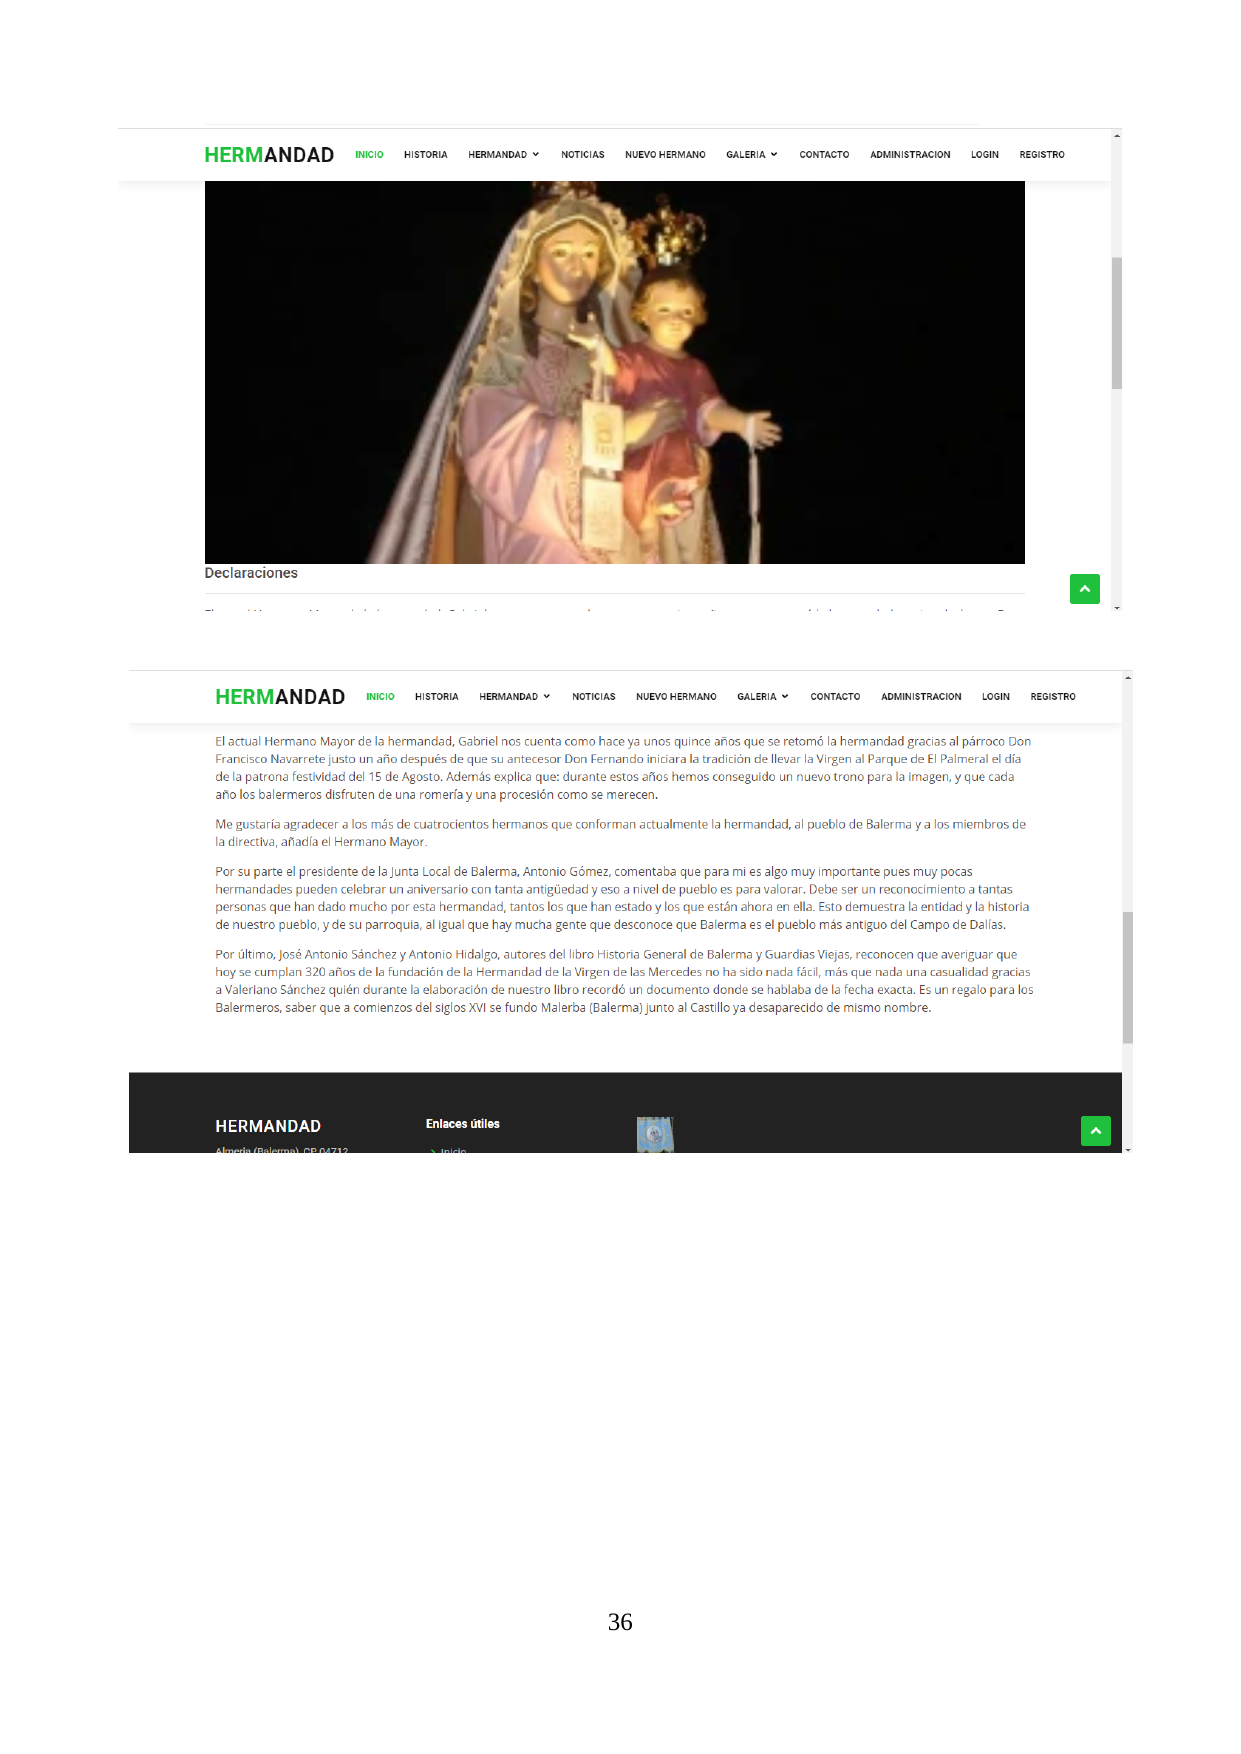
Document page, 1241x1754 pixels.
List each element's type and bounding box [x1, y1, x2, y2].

picture [118, 124, 1123, 611]
picture [129, 668, 1133, 1153]
